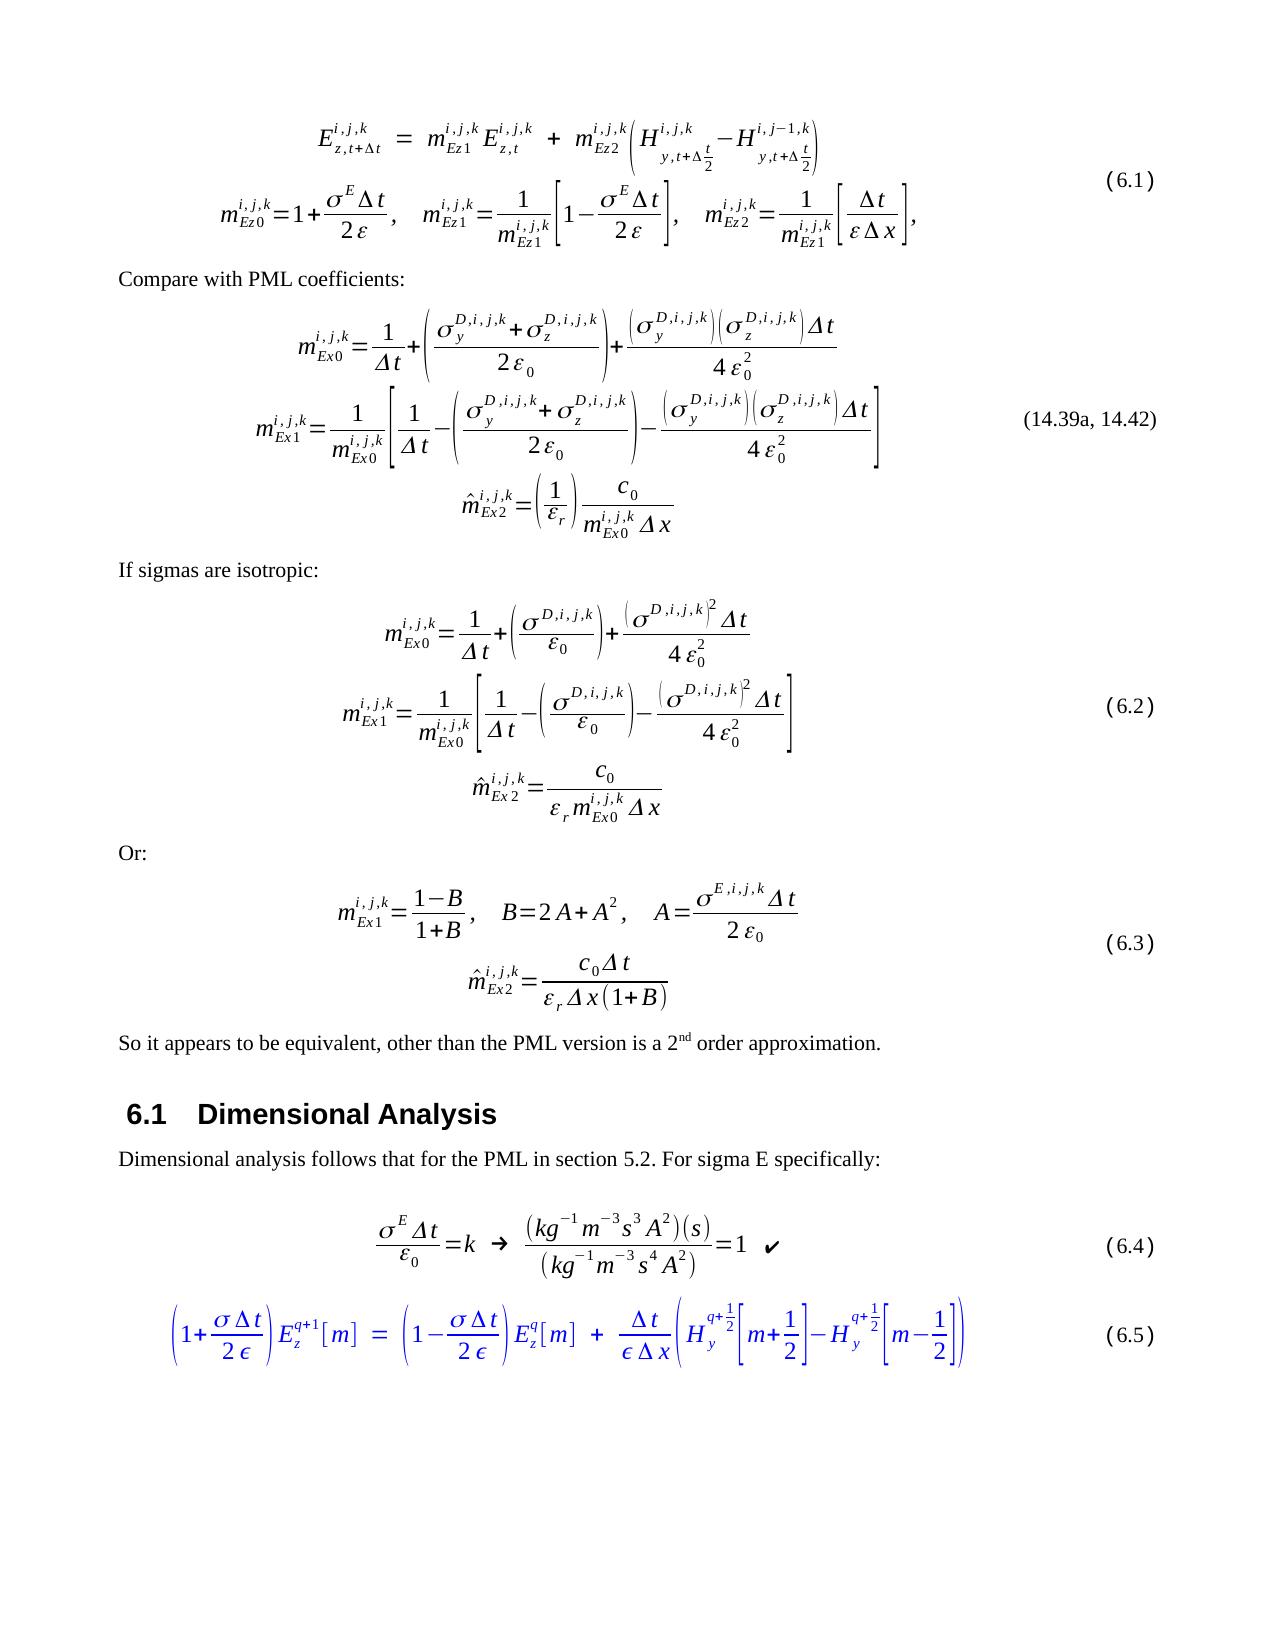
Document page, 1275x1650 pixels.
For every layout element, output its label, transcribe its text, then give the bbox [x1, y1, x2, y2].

text (6.1) [118, 118, 1157, 251]
text Compare with PML coefficients: [118, 266, 1157, 292]
text ✔ (6.4) [118, 1211, 1157, 1281]
text (6.2) [118, 597, 1157, 825]
text (6.3) [118, 881, 1157, 1015]
text Dimensional analysis follows that for the PML in section 5.2. For sigma E specifically: [118, 1146, 1157, 1171]
text So it appears to be equivalent, other than the PML version is a 2nd order approximation. [118, 1030, 1157, 1055]
text (14.39a, 14.42) [118, 307, 1157, 542]
text (6.5) [118, 1296, 1157, 1371]
text If sigmas are isotropic: [118, 557, 1157, 582]
text Or: [118, 840, 1157, 866]
subtitle Dimensional Analysis [118, 1097, 1157, 1131]
